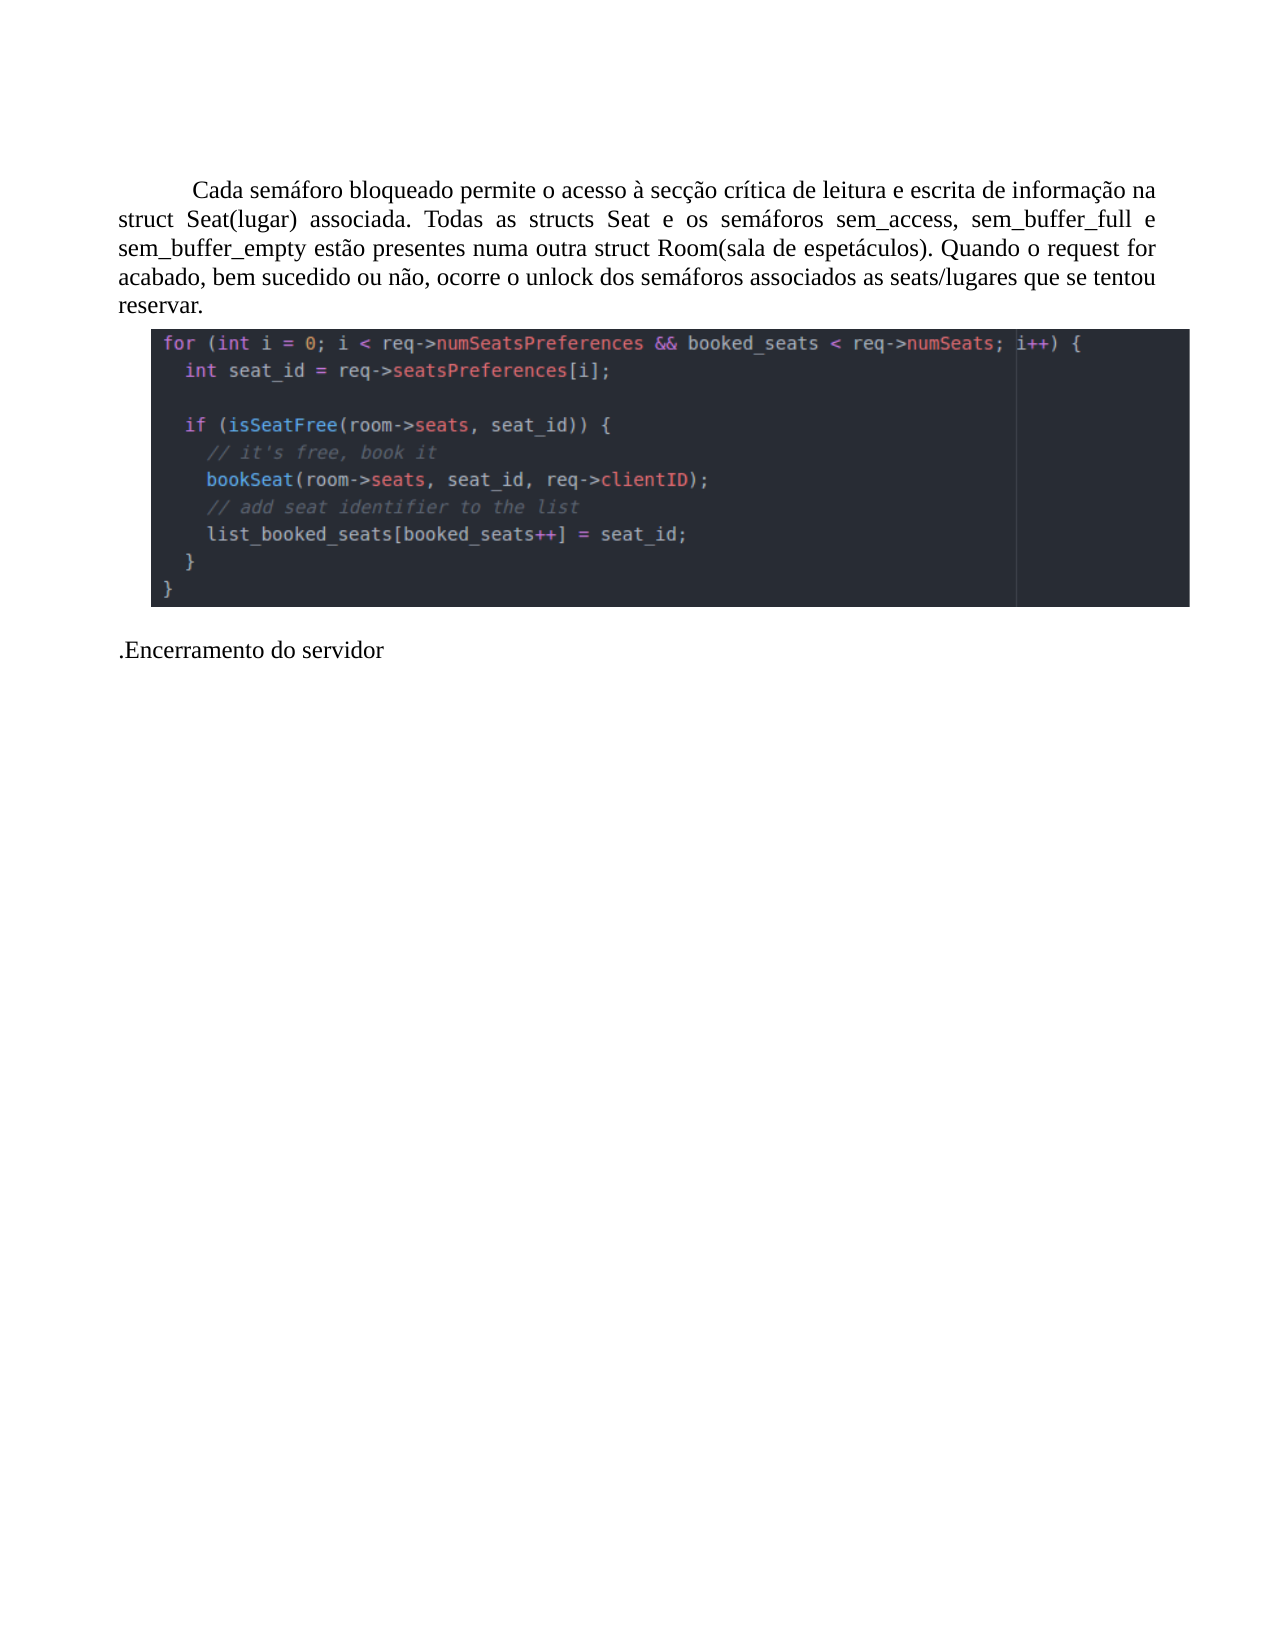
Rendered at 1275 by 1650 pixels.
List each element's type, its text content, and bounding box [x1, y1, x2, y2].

text Cada semáforo bloqueado permite o acesso à secção crítica de leitura e escrita de informação na struct Seat(lugar) associada. Todas as structs Seat e os semáforos sem_access, sem_buffer_full e sem_buffer_empty estão presentes numa outra struct Room(sala de espetáculos). Quando o request for acabado, bem sucedido ou não, ocorre o unlock dos semáforos associados as seats/lugares que se tentou reservar. [118, 176, 1157, 319]
picture [151, 329, 1190, 607]
text .Encerramento do servidor [118, 636, 1157, 664]
